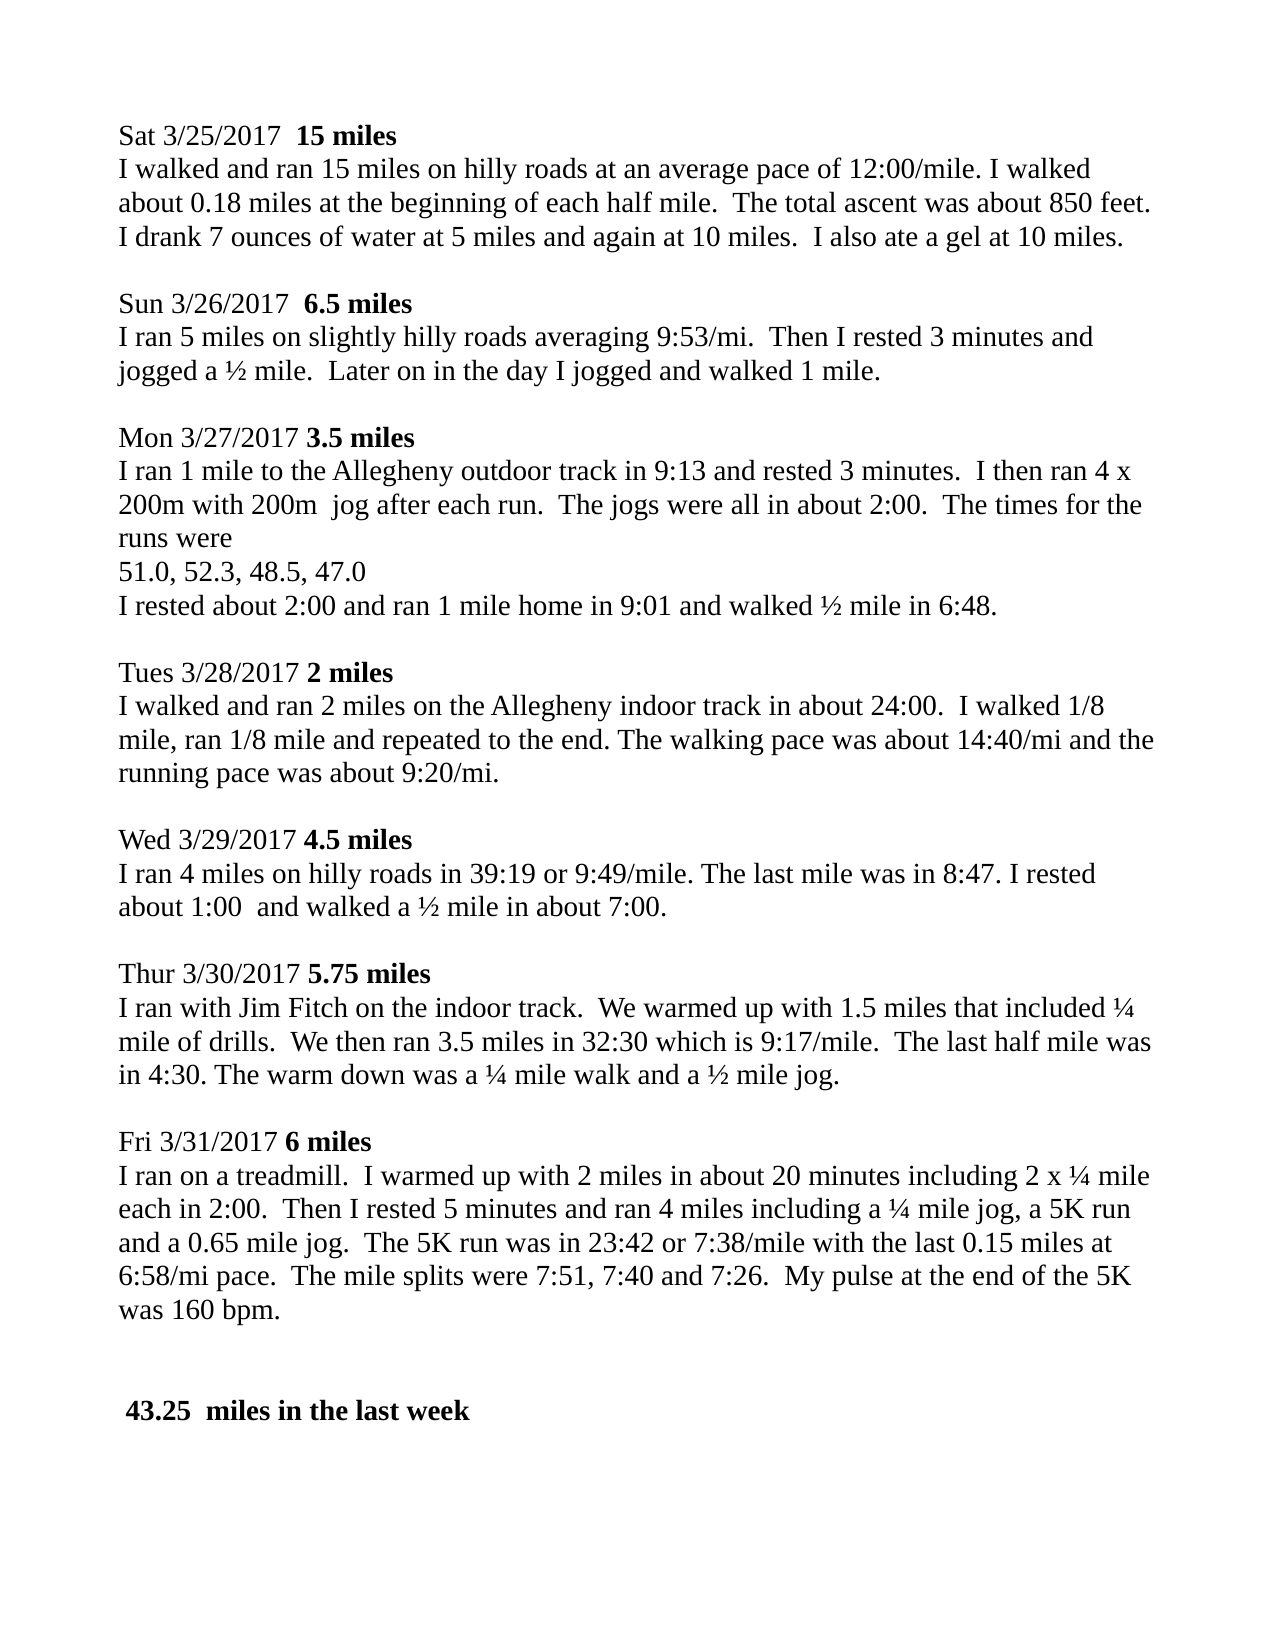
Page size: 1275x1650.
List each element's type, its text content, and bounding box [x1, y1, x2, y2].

text I ran 5 miles on slightly hilly roads averaging 9:53/mi. Then I rested 3 minutes and jogged a ½ mile. Later on in the day I jogged and walked 1 mile. [118, 319, 1157, 386]
text I rested about 2:00 and ran 1 mile home in 9:01 and walked ½ mile in 6:48. [118, 588, 1157, 621]
text I ran on a treadmill. I warmed up with 2 miles in about 20 minutes including 2 x ¼ mile each in 2:00. Then I rested 5 minutes and ran 4 miles including a ¼ mile jog, a 5K run and a 0.65 mile jog. The 5K run was in 23:42 or 7:38/mile with the last 0.15 miles at 6:58/mi pace. The mile splits were 7:51, 7:40 and 7:26. My pulse at the end of the 5K was 160 bpm. [118, 1158, 1157, 1326]
text Tues 3/28/2017 2 miles [118, 655, 1157, 688]
text I ran 1 mile to the Allegheny outdoor track in 9:13 and rested 3 minutes. I then ran 4 x 200m with 200m jog after each run. The jogs were all in about 2:00. The times for the runs were [118, 453, 1157, 554]
text I walked and ran 15 miles on hilly roads at an average pace of 12:00/mile. I walked about 0.18 miles at the beginning of each half mile. The total ascent was about 850 feet. I drank 7 ounces of water at 5 miles and again at 10 miles. I also ate a gel at 10 miles. [118, 152, 1157, 252]
text I ran 4 miles on hilly roads in 39:19 or 9:49/mile. The last mile was in 8:47. I rested about 1:00 and walked a ½ mile in about 7:00. [118, 856, 1157, 923]
text Mon 3/27/2017 3.5 miles [118, 420, 1157, 453]
text 43.25 miles in the last week [118, 1393, 1157, 1426]
text Sat 3/25/2017 15 miles [118, 118, 1157, 152]
text I ran with Jim Fitch on the indoor track. We warmed up with 1.5 miles that included ¼ mile of drills. We then ran 3.5 miles in 32:30 which is 9:17/mile. The last half mile was in 4:30. The warm down was a ¼ mile walk and a ½ mile jog. [118, 990, 1157, 1091]
text Thur 3/30/2017 5.75 miles [118, 957, 1157, 990]
text I walked and ran 2 miles on the Allegheny indoor track in about 24:00. I walked 1/8 mile, ran 1/8 mile and repeated to the end. The walking pace was about 14:40/mi and the running pace was about 9:20/mi. [118, 688, 1157, 789]
text Sun 3/26/2017 6.5 miles [118, 286, 1157, 319]
text Fri 3/31/2017 6 miles [118, 1124, 1157, 1158]
text 51.0, 52.3, 48.5, 47.0 [118, 554, 1157, 588]
text Wed 3/29/2017 4.5 miles [118, 822, 1157, 856]
